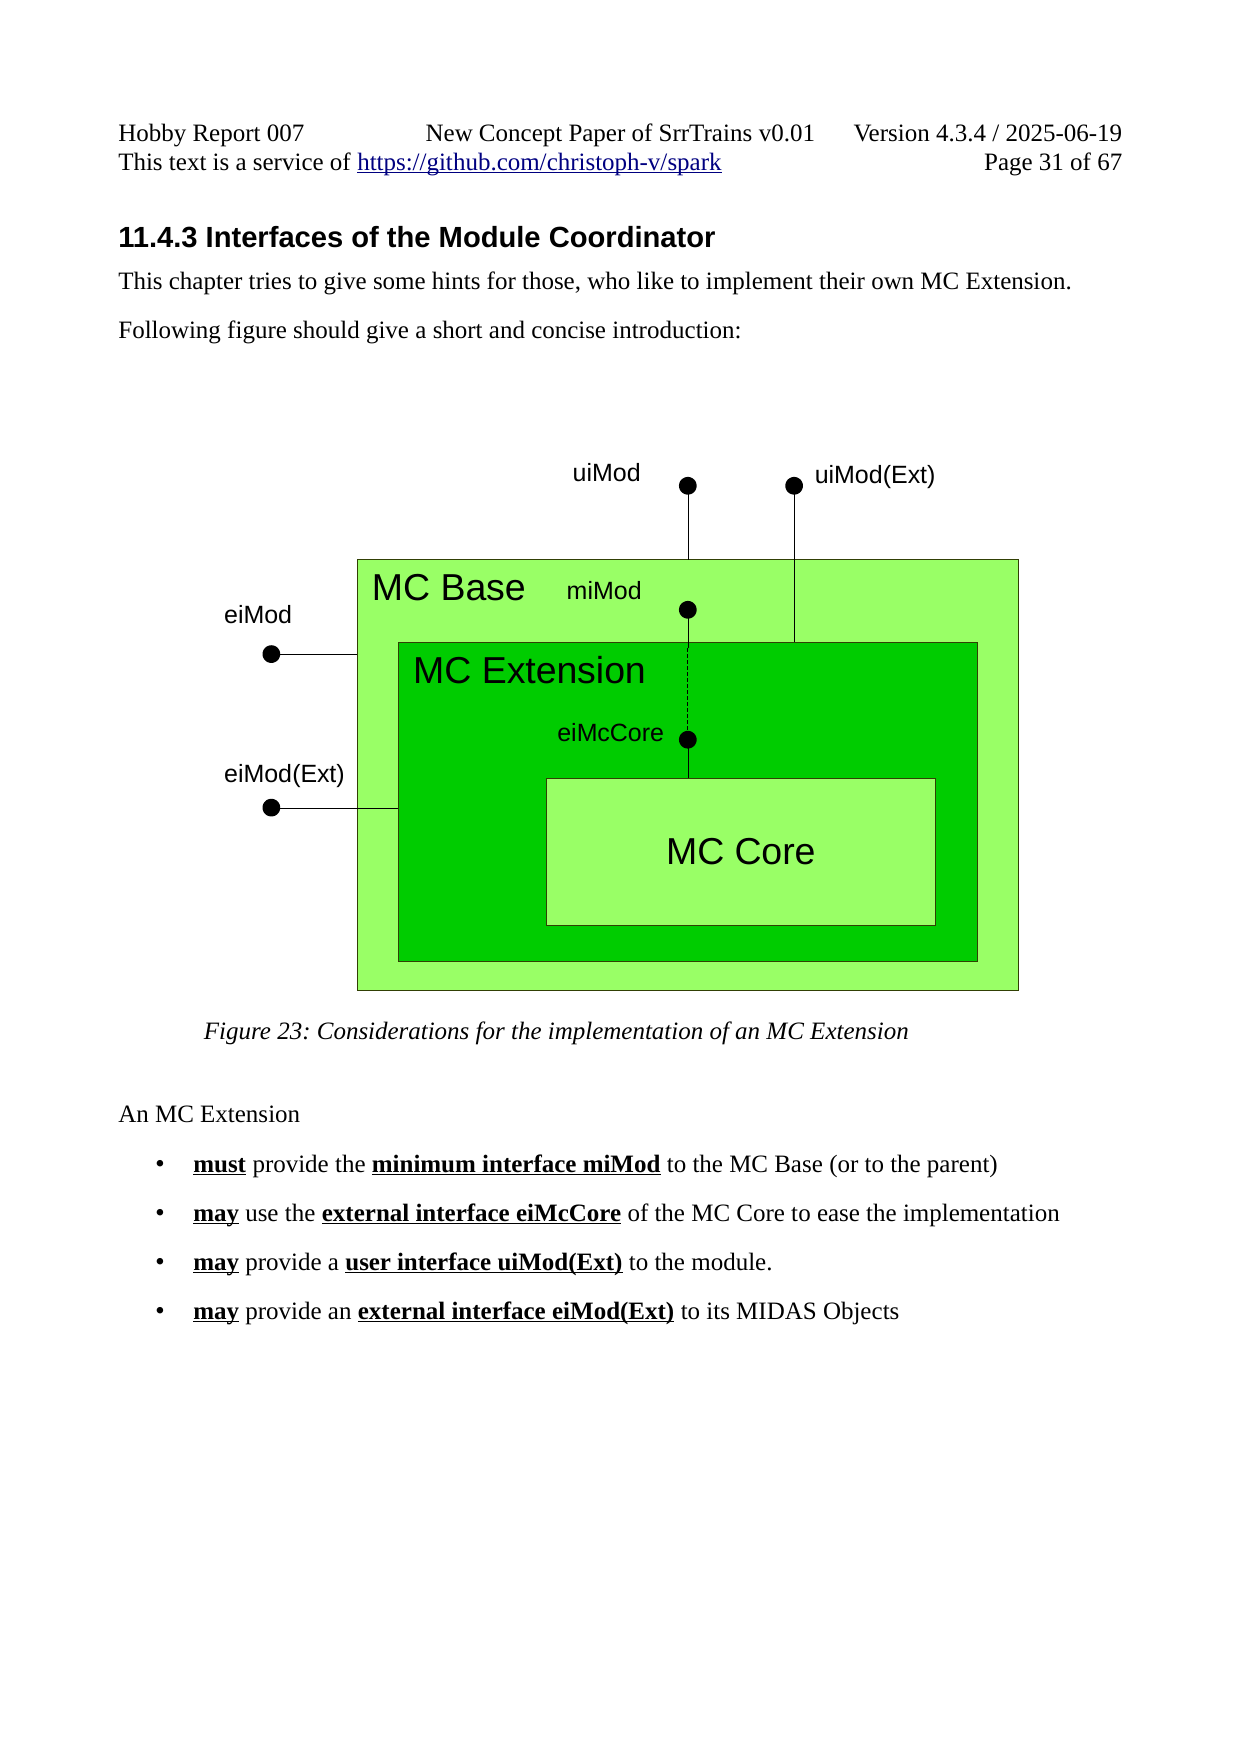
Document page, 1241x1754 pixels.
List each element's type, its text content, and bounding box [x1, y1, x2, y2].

subtitle 11.4.3 Interfaces of the Module Coordinator [118, 220, 1122, 253]
text Figure 23: Considerations for the implementation of an MC Extension [204, 425, 1036, 1045]
list may use the external interface eiMcCore of the MC Core to ease the implementation [156, 1198, 1122, 1226]
list may provide a user interface uiMod(Ext) to the module. [156, 1247, 1122, 1276]
text An MC Extension [118, 1099, 1122, 1128]
text Following figure should give a short and concise introduction: [118, 315, 1122, 343]
list may provide an external interface eiMod(Ext) to its MIDAS Objects [156, 1296, 1122, 1324]
list must provide the minimum interface miMod to the MC Base (or to the parent) [156, 1149, 1122, 1177]
text This chapter tries to give some hints for those, who like to implement their own MC Extension. [118, 266, 1122, 294]
